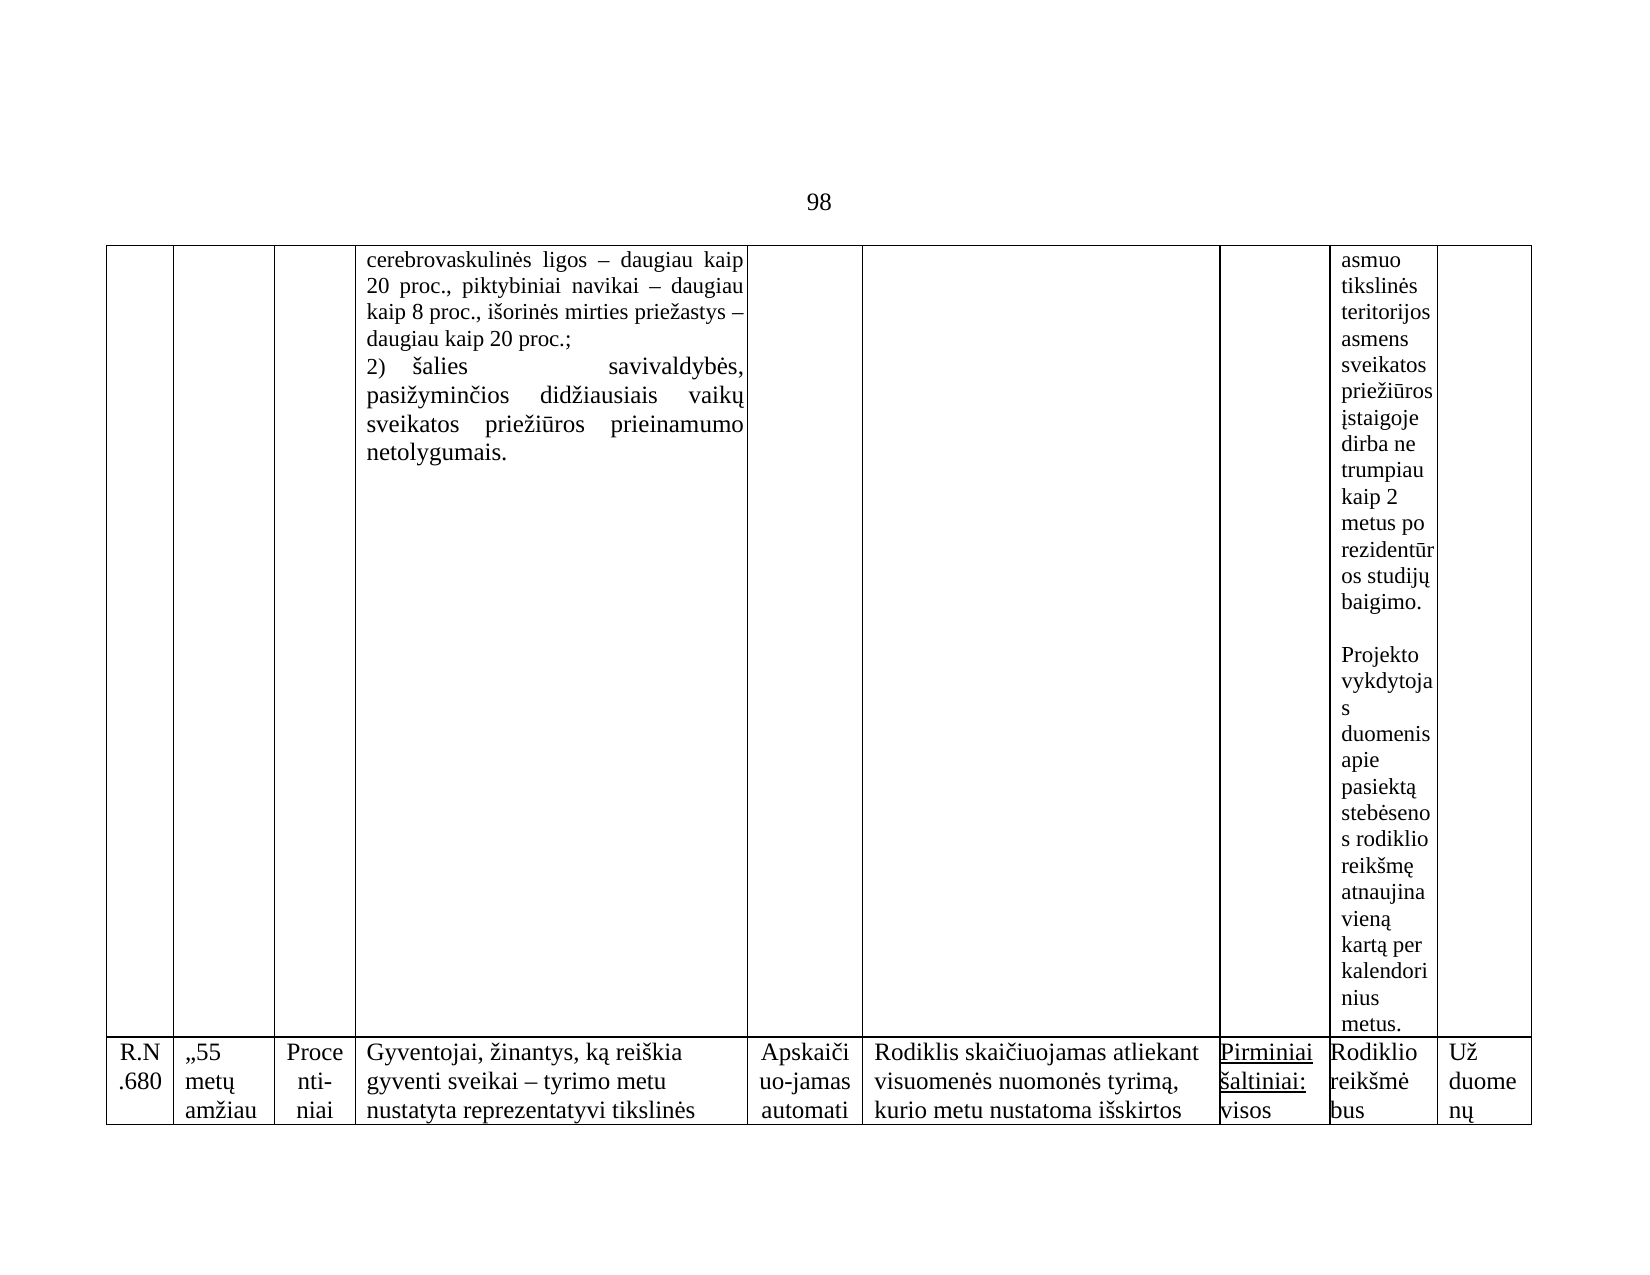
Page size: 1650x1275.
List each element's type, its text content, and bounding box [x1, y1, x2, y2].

table_cell Gyventojai, žinantys, ką reiškia gyventi sveikai – tyrimo metu nustatyta reprezentatyvi tikslinės [356, 1038, 747, 1124]
table_cell Pirminiai šaltiniai: visos [1221, 1038, 1329, 1124]
table_cell Apskaičiuo-jamas automati [748, 1038, 862, 1124]
table_cell Už duomenų [1438, 1038, 1531, 1124]
table_cell Rodiklio reikšmė bus [1331, 1038, 1437, 1124]
table_cell [863, 246, 1219, 1036]
table_cell cerebrovaskulinės ligos – daugiau kaip 20 proc., piktybiniai navikai – daugiau kaip 8 proc., išorinės mirties priežastys – daugiau kaip 20 proc.; 2) šalies savivaldybės, pasižyminčios didžiausiais vaikų sveikatos priežiūros prieinamumo netolygumais. [356, 246, 747, 1036]
table_cell Rodiklis skaičiuojamas atliekant visuomenės nuomonės tyrimą, kurio metu nustatoma išskirtos [863, 1038, 1219, 1124]
table_cell [275, 246, 355, 1036]
table_cell asmuo tikslinės teritorijos asmens sveikatos priežiūros įstaigoje dirba ne trumpiau kaip 2 metus po rezidentūros studijų baigimo. Projekto vykdytojas duomenis apie pasiektą stebėsenos rodiklio reikšmę atnaujina vieną kartą per kalendorinius metus. [1331, 246, 1437, 1036]
table_cell [1221, 246, 1329, 1036]
table_cell [107, 246, 173, 1036]
table_cell Procenti-niai [275, 1038, 355, 1124]
table_cell [174, 246, 274, 1036]
table_cell R.N.680 [107, 1038, 173, 1124]
table_cell [1438, 246, 1531, 1036]
table_cell „55 metų amžiau [174, 1038, 274, 1124]
table_cell [748, 246, 862, 1036]
